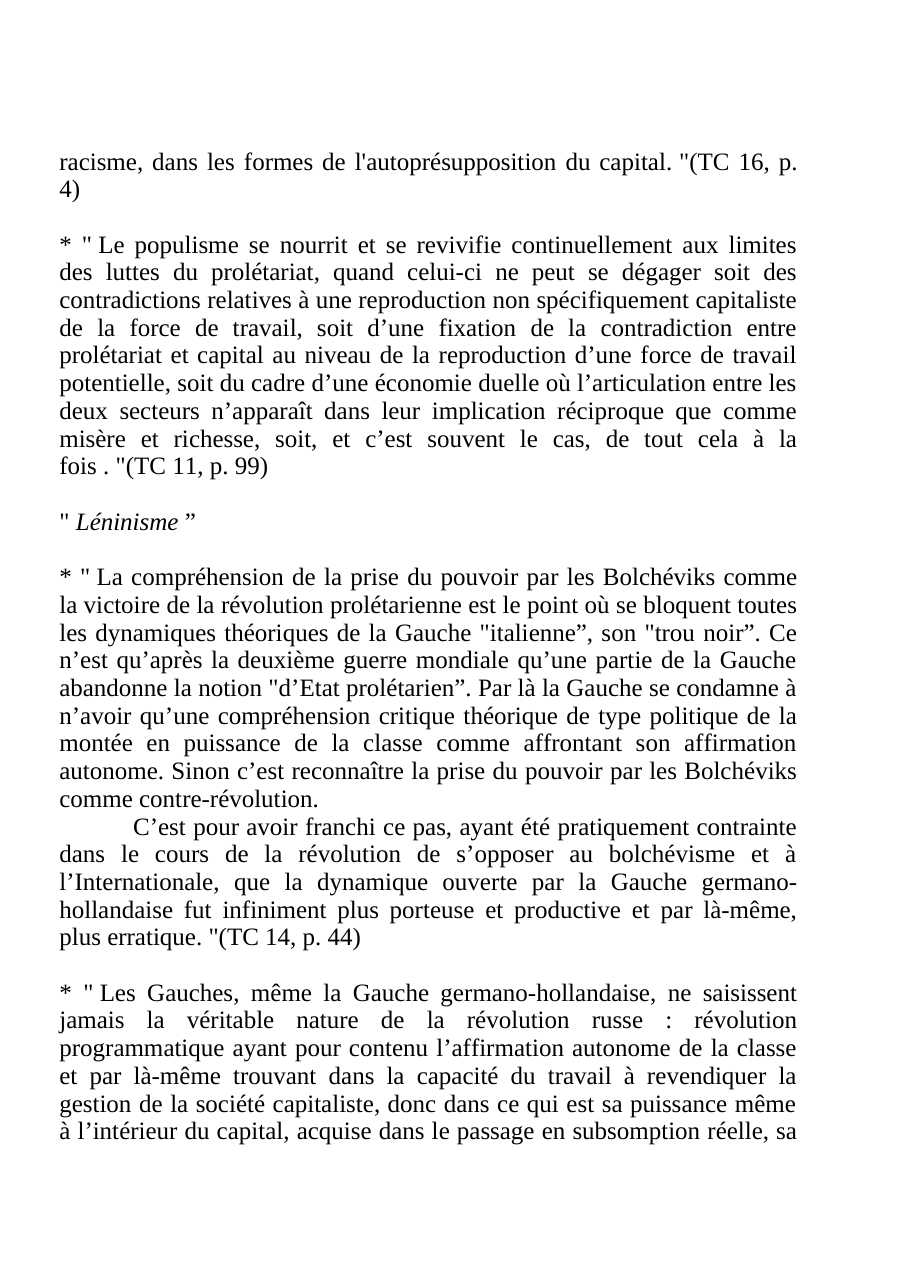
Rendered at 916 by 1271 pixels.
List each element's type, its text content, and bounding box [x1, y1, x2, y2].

text racisme, dans les formes de l'autoprésupposition du capital. "(TC 16, p. 4) [59, 148, 797, 203]
text * " Les Gauches, même la Gauche germano-hollandaise, ne saisissent jamais la véritable nature de la révolution russe : révolution programmatique ayant pour contenu l’affirmation autonome de la classe et par là-même trouvant dans la capacité du travail à revendiquer la gestion de la société capitaliste, donc dans ce qui est sa puissance même à l’intérieur du capital, acquise dans le passage en subsomption réelle, sa [59, 979, 797, 1145]
text * " Le populisme se nourrit et se revivifie continuellement aux limites des luttes du prolétariat, quand celui-ci ne peut se dégager soit des contradictions relatives à une reproduction non spécifiquement capitaliste de la force de travail, soit d’une fixation de la contradiction entre prolétariat et capital au niveau de la reproduction d’une force de travail potentielle, soit du cadre d’une économie duelle où l’articulation entre les deux secteurs n’apparaît dans leur implication réciproque que comme misère et richesse, soit, et c’est souvent le cas, de tout cela à la fois . "(TC 11, p. 99) [59, 231, 797, 480]
text " Léninisme ” [59, 508, 797, 536]
text * " La compréhension de la prise du pouvoir par les Bolchéviks comme la victoire de la révolution prolétarienne est le point où se bloquent toutes les dynamiques théoriques de la Gauche "italienne”, son "trou noir”. Ce n’est qu’après la deuxième guerre mondiale qu’une partie de la Gauche abandonne la notion "d’Etat prolétarien”. Par là la Gauche se condamne à n’avoir qu’une compréhension critique théorique de type politique de la montée en puissance de la classe comme affrontant son affirmation autonome. Sinon c’est reconnaître la prise du pouvoir par les Bolchéviks comme contre-révolution. [59, 563, 797, 813]
text C’est pour avoir franchi ce pas, ayant été pratiquement contrainte dans le cours de la révolution de s’opposer au bolchévisme et à l’Internationale, que la dynamique ouverte par la Gauche germano-hollandaise fut infiniment plus porteuse et productive et par là-même, plus erratique. "(TC 14, p. 44) [59, 813, 797, 951]
